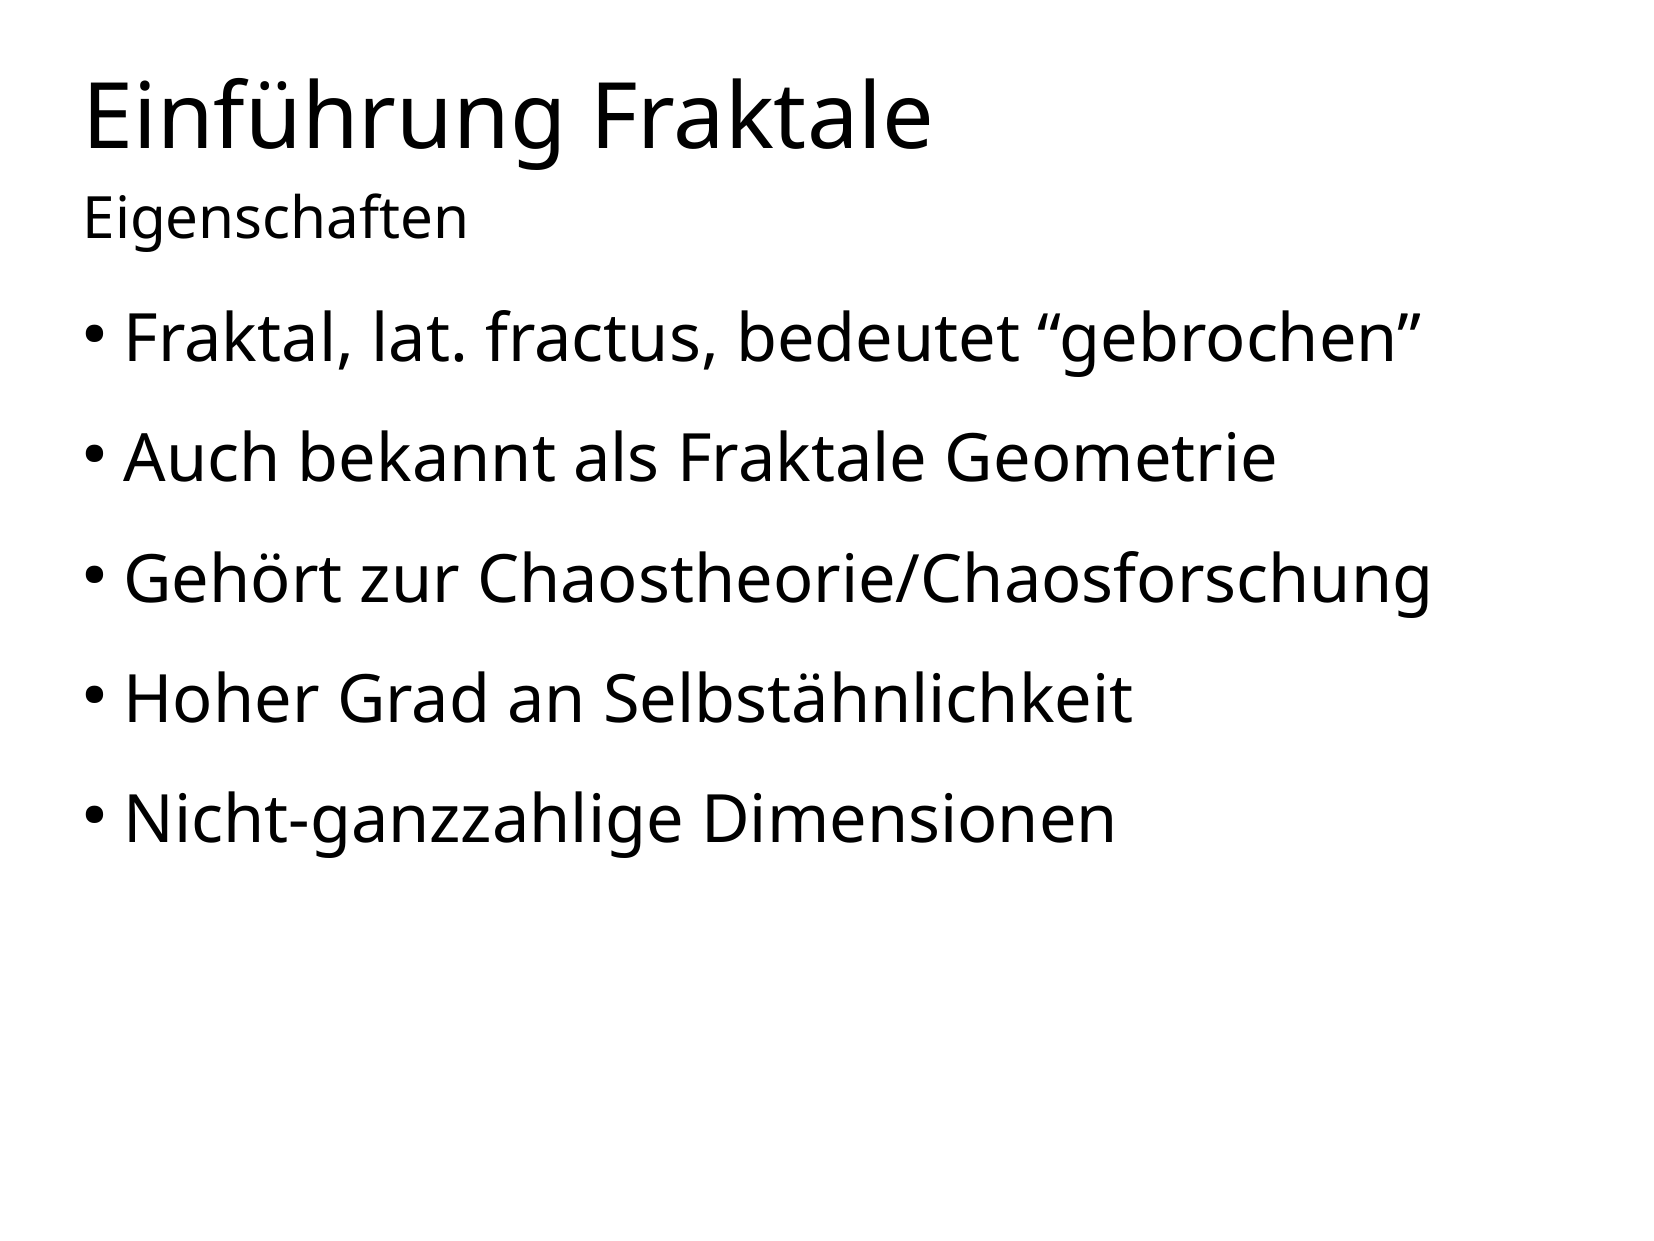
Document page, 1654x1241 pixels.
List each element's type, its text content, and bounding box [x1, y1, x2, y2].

list Fraktal, lat. fractus, bedeutet “gebrochen” Auch bekannt als Fraktale Geometrie Gehört zur Chaostheorie/Chaosforschung Hoher Grad an Selbstähnlichkeit Nicht-ganzzahlige Dimensionen [82, 290, 1571, 1109]
title Einführung Fraktale Eigenschaften [82, 49, 1571, 257]
